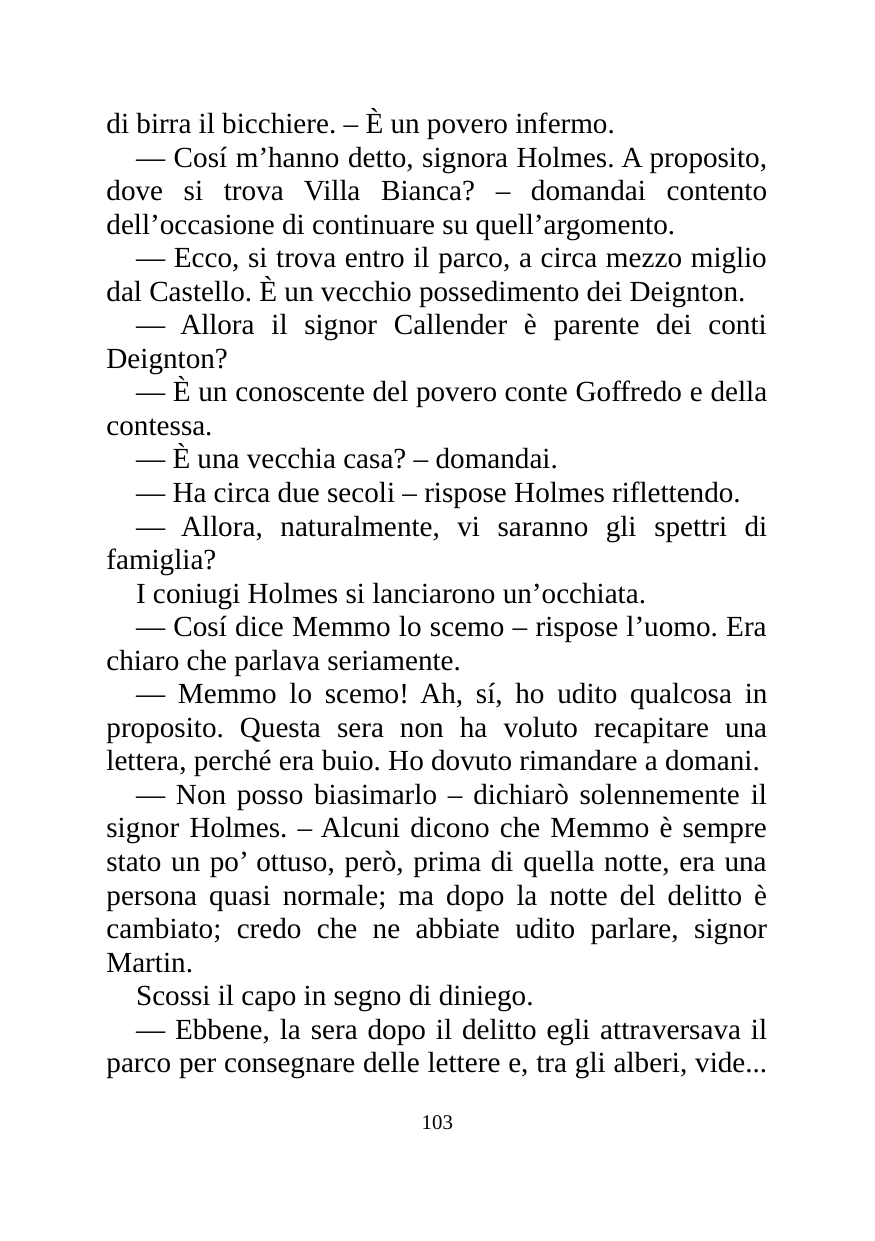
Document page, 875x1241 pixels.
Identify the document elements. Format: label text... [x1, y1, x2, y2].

text — Non posso biasimarlo – dichiarò solennemente il signor Holmes. – Alcuni dicono che Memmo è sempre stato un po’ ottuso, però, prima di quella notte, era una persona quasi normale; ma dopo la notte del delitto è cambiato; credo che ne abbiate udito parlare, signor Martin. [106, 777, 768, 978]
text — Allora, naturalmente, vi saranno gli spettri di famiglia? [106, 509, 768, 576]
text I coniugi Holmes si lanciarono un’occhiata. [106, 576, 768, 609]
text — È un conoscente del povero conte Goffredo e della contessa. [106, 374, 768, 442]
text — Ecco, si trova entro il parco, a circa mezzo miglio dal Castello. È un vecchio possedimento dei Deignton. [106, 240, 768, 307]
text — Ebbene, la sera dopo il delitto egli attraversava il parco per consegnare delle lettere e, tra gli alberi, vide... [106, 1012, 768, 1079]
text — È una vecchia casa? – domandai. [106, 442, 768, 475]
text Scossi il capo in segno di diniego. [106, 978, 768, 1012]
text — Memmo lo scemo! Ah, sí, ho udito qualcosa in proposito. Questa sera non ha voluto recapitare una lettera, perché era buio. Ho dovuto rimandare a domani. [106, 676, 768, 777]
text — Cosí dice Memmo lo scemo – rispose l’uomo. Era chiaro che parlava seriamente. [106, 609, 768, 676]
text — Cosí m’hanno detto, signora Holmes. A proposito, dove si trova Villa Bianca? – domandai contento dell’occasione di continuare su quell’argomento. [106, 140, 768, 240]
text — Allora il signor Callender è parente dei conti Deignton? [106, 307, 768, 374]
text — Ha circa due secoli – rispose Holmes riflettendo. [106, 475, 768, 509]
text di birra il bicchiere. – È un povero infermo. [106, 106, 768, 140]
